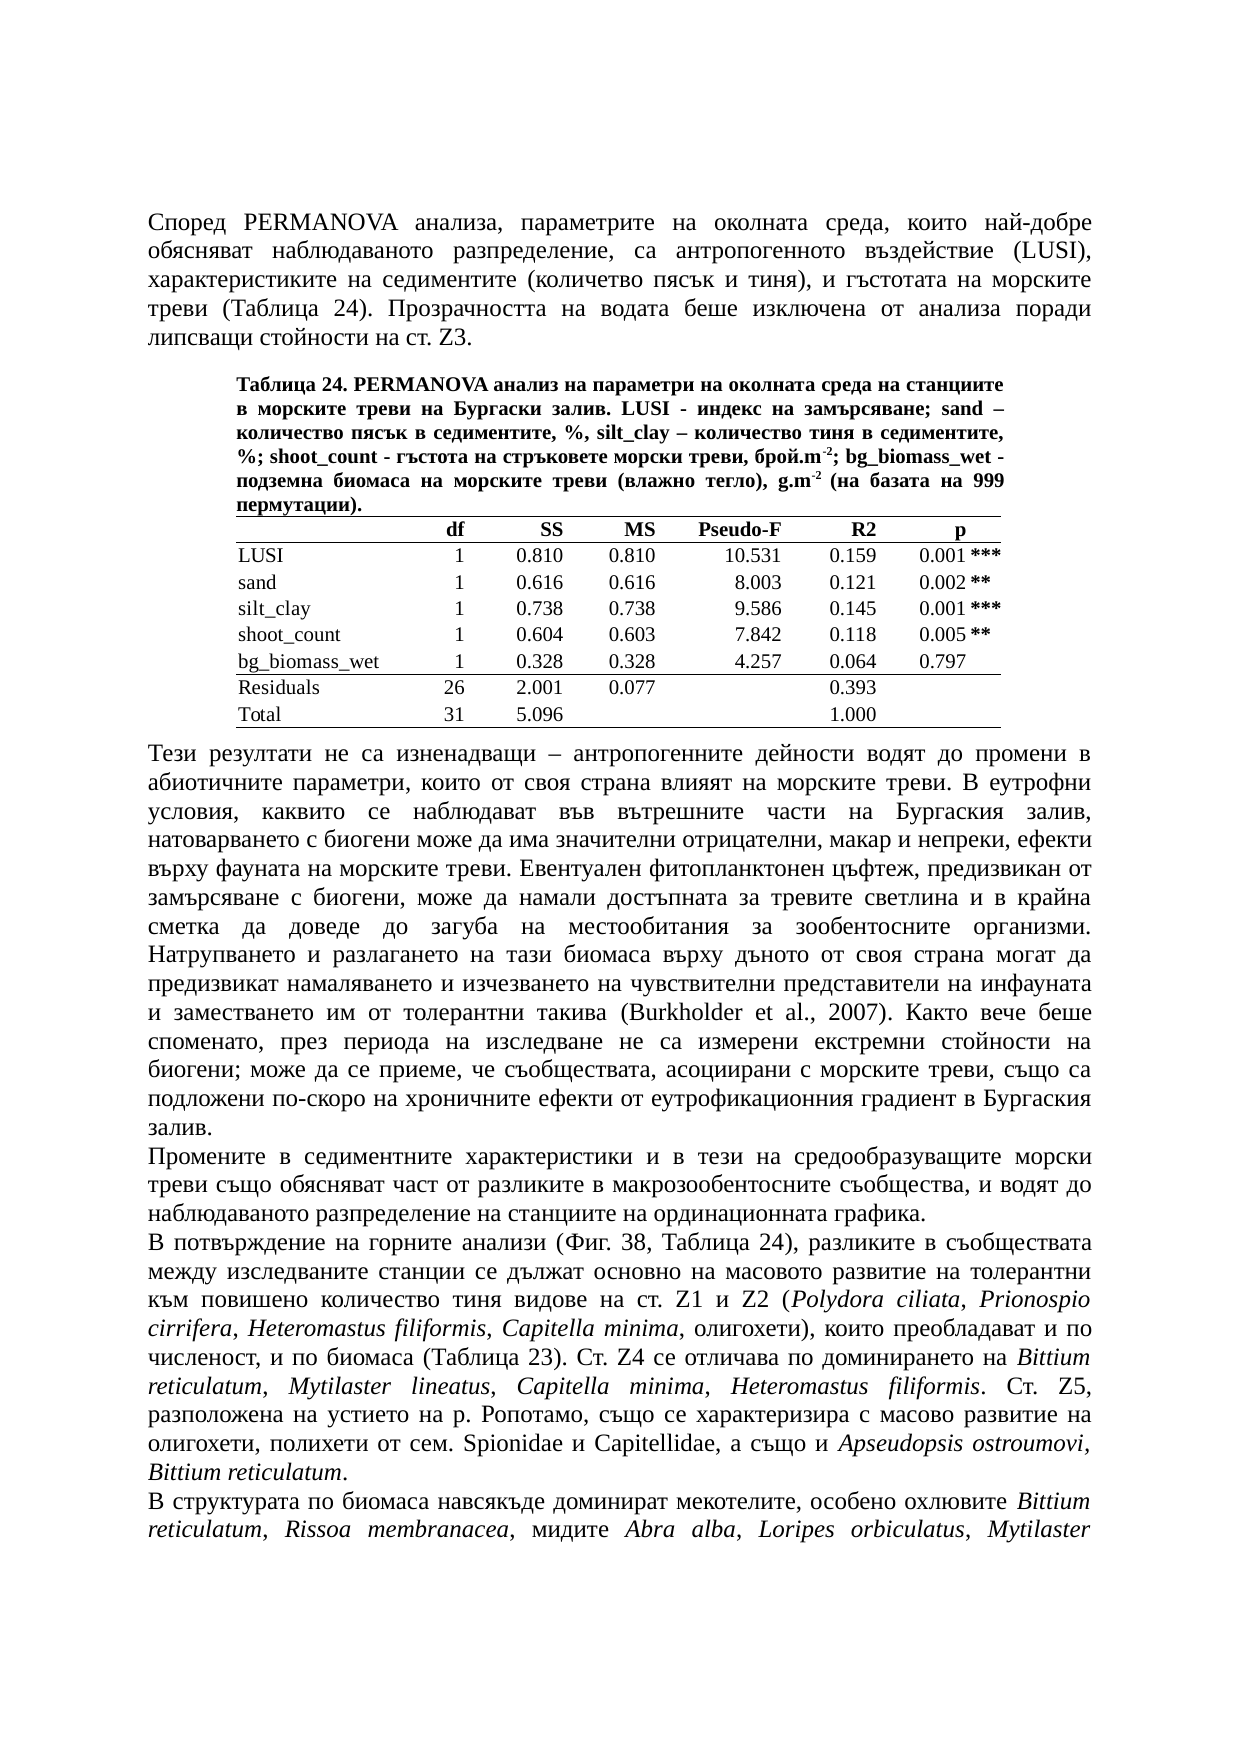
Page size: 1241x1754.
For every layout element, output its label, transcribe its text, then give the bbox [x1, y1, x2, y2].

text Промените в седиментните характеристики и в тези на средообразуващите морски треви също обясняват част от разликите в макрозообентосните съобщества, и водят до наблюдаваното разпределение на станциите на ординационната графика. [148, 1141, 1093, 1227]
text Според PERMANOVA анализа, параметрите на околната среда, които най-добре обясняват наблюдаваното разпределение, са антропогенното въздействие (LUSI), характеристиките на седиментите (количетво пясък и тиня), и гъстотата на морските треви (Таблица 24). Прозрачността на водата беше изключена от анализа поради липсващи стойности на ст. Z3. [148, 207, 1093, 350]
text Таблица 24. PERMANOVA анализ на параметри на околната среда на станциите в морските треви на Бургаски залив. LUSI - индекс на замърсяване; sand – количество пясък в седиментите, %, silt_clay – количество тиня в седиментите, %; shoot_count - гъстота на стръковете морски треви, брой.m-2; bg_biomass_wet - подземна биомаса на морските треви (влажно тегло), g.m-2 (на базата на 999 пермутации). [236, 372, 1004, 729]
text Тези резултати не са изненадващи – антропогенните дейности водят до промени в абиотичните параметри, които от своя страна влияят на морските треви. В еутрофни условия, каквито се наблюдават във вътрешните части на Бургаския залив, натоварването с биогени може да има значителни отрицателни, макар и непреки, ефекти върху фауната на морските треви. Евентуален фитопланктонен цъфтеж, предизвикан от замърсяване с биогени, може да намали достъпната за тревите светлина и в крайна сметка да доведе до загуба на местообитания за зообентосните организми. Натрупването и разлагането на тази биомаса върху дъното от своя страна могат да предизвикат намаляването и изчезването на чувствителни представители на инфауната и заместването им от толерантни такива (Burkholder et al., 2007). Както вече беше споменато, през периода на изследване не са измерени екстремни стойности на биогени; може да се приеме, че съобществата, асоциирани с морските треви, също са подложени по-скоро на хроничните ефекти от еутрофикационния градиент в Бургаския залив. [148, 350, 1093, 1141]
text В структурата по биомаса навсякъде доминират мекотелите, особено охлювите Bittium reticulatum, Rissoa membranacea, мидите Abra alba, Loripes orbiculatus, Mytilaster [148, 1486, 1093, 1543]
text В потвърждение на горните анализи (Фиг. 38, Таблица 24), разликите в съобществата между изследваните станции се дължат основно на масовото развитие на толерантни към повишено количество тиня видове на ст. Z1 и Z2 (Polydora ciliata, Prionospio cirrifera, Heteromastus filiformis, Capitella minima, олигохети), които преобладават и по численост, и по биомаса (Таблица 23). Ст. Z4 се отличава по доминирането на Bittium reticulatum, Mytilaster lineatus, Capitella minima, Heteromastus filiformis. Ст. Z5, разположена на устието на р. Ропотамо, също се характеризира с масово развитие на олигохети, полихети от сем. Spionidae и Capitellidae, а също и Apseudopsis ostroumovi, Bittium reticulatum. [148, 1227, 1093, 1486]
